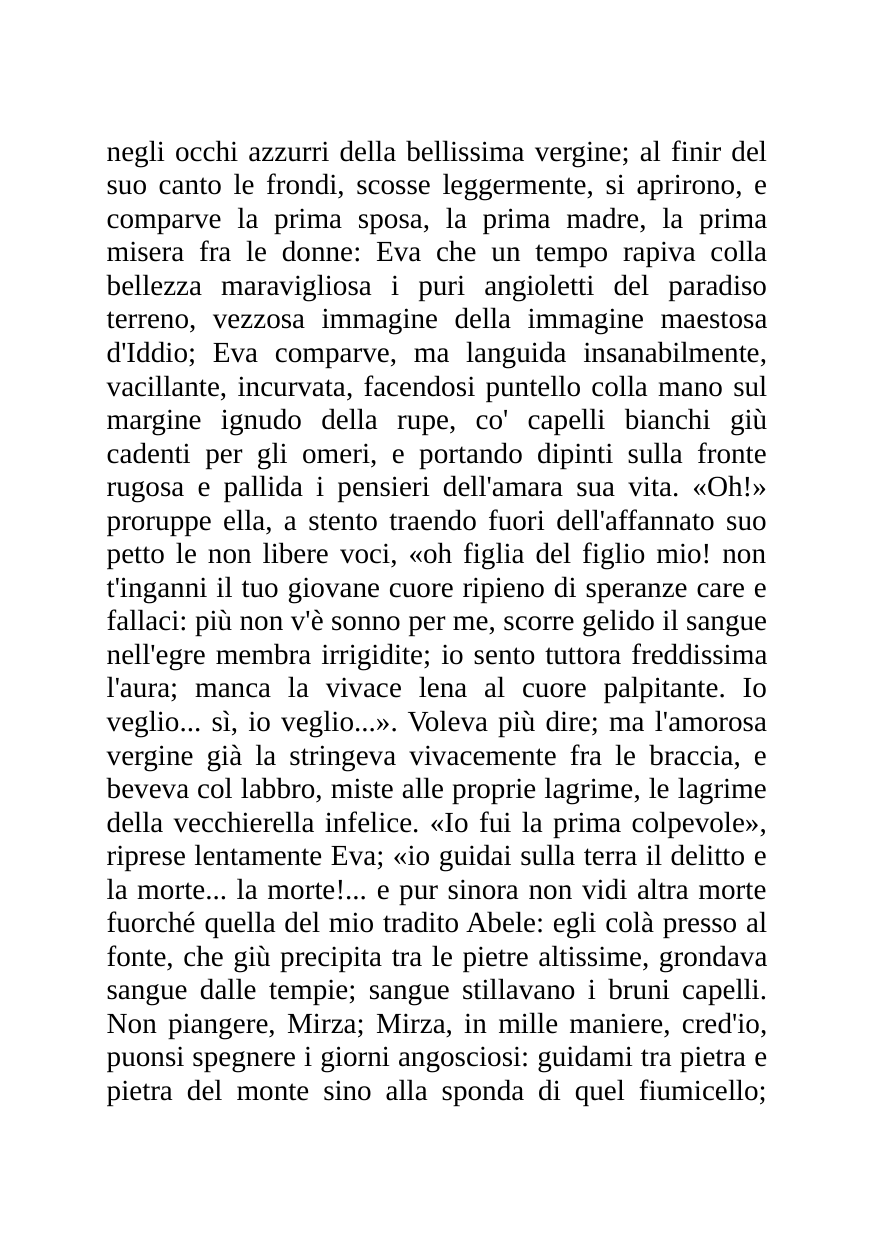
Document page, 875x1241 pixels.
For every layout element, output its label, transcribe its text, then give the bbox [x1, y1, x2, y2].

text negli occhi azzurri della bellissima vergine; al finir del suo canto le frondi, scosse leggermente, si aprirono, e comparve la prima sposa, la prima madre, la prima misera fra le donne: Eva che un tempo rapiva colla bellezza maravigliosa i puri angioletti del paradiso terreno, vezzosa immagine della immagine maestosa d'Iddio; Eva comparve, ma languida insanabilmente, vacillante, incurvata, facendosi puntello colla mano sul margine ignudo della rupe, co' capelli bianchi giù cadenti per gli omeri, e portando dipinti sulla fronte rugosa e pallida i pensieri dell'amara sua vita. «Oh!» proruppe ella, a stento traendo fuori dell'affannato suo petto le non libere voci, «oh figlia del figlio mio! non t'inganni il tuo giovane cuore ripieno di speranze care e fallaci: più non v'è sonno per me, scorre gelido il sangue nell'egre membra irrigidite; io sento tuttora freddissima l'aura; manca la vivace lena al cuore palpitante. Io veglio... sì, io veglio...». Voleva più dire; ma l'amorosa vergine già la stringeva vivacemente fra le braccia, e beveva col labbro, miste alle proprie lagrime, le lagrime della vecchierella infelice. «Io fui la prima colpevole», riprese lentamente Eva; «io guidai sulla terra il delitto e la morte... la morte!... e pur sinora non vidi altra morte fuorché quella del mio tradito Abele: egli colà presso al fonte, che giù precipita tra le pietre altissime, grondava sangue dalle tempie; sangue stillavano i bruni capelli. Non piangere, Mirza; Mirza, in mille maniere, cred'io, puonsi spegnere i giorni angosciosi: guidami tra pietra e pietra del monte sino alla sponda di quel fiumicello; [106, 134, 768, 1107]
